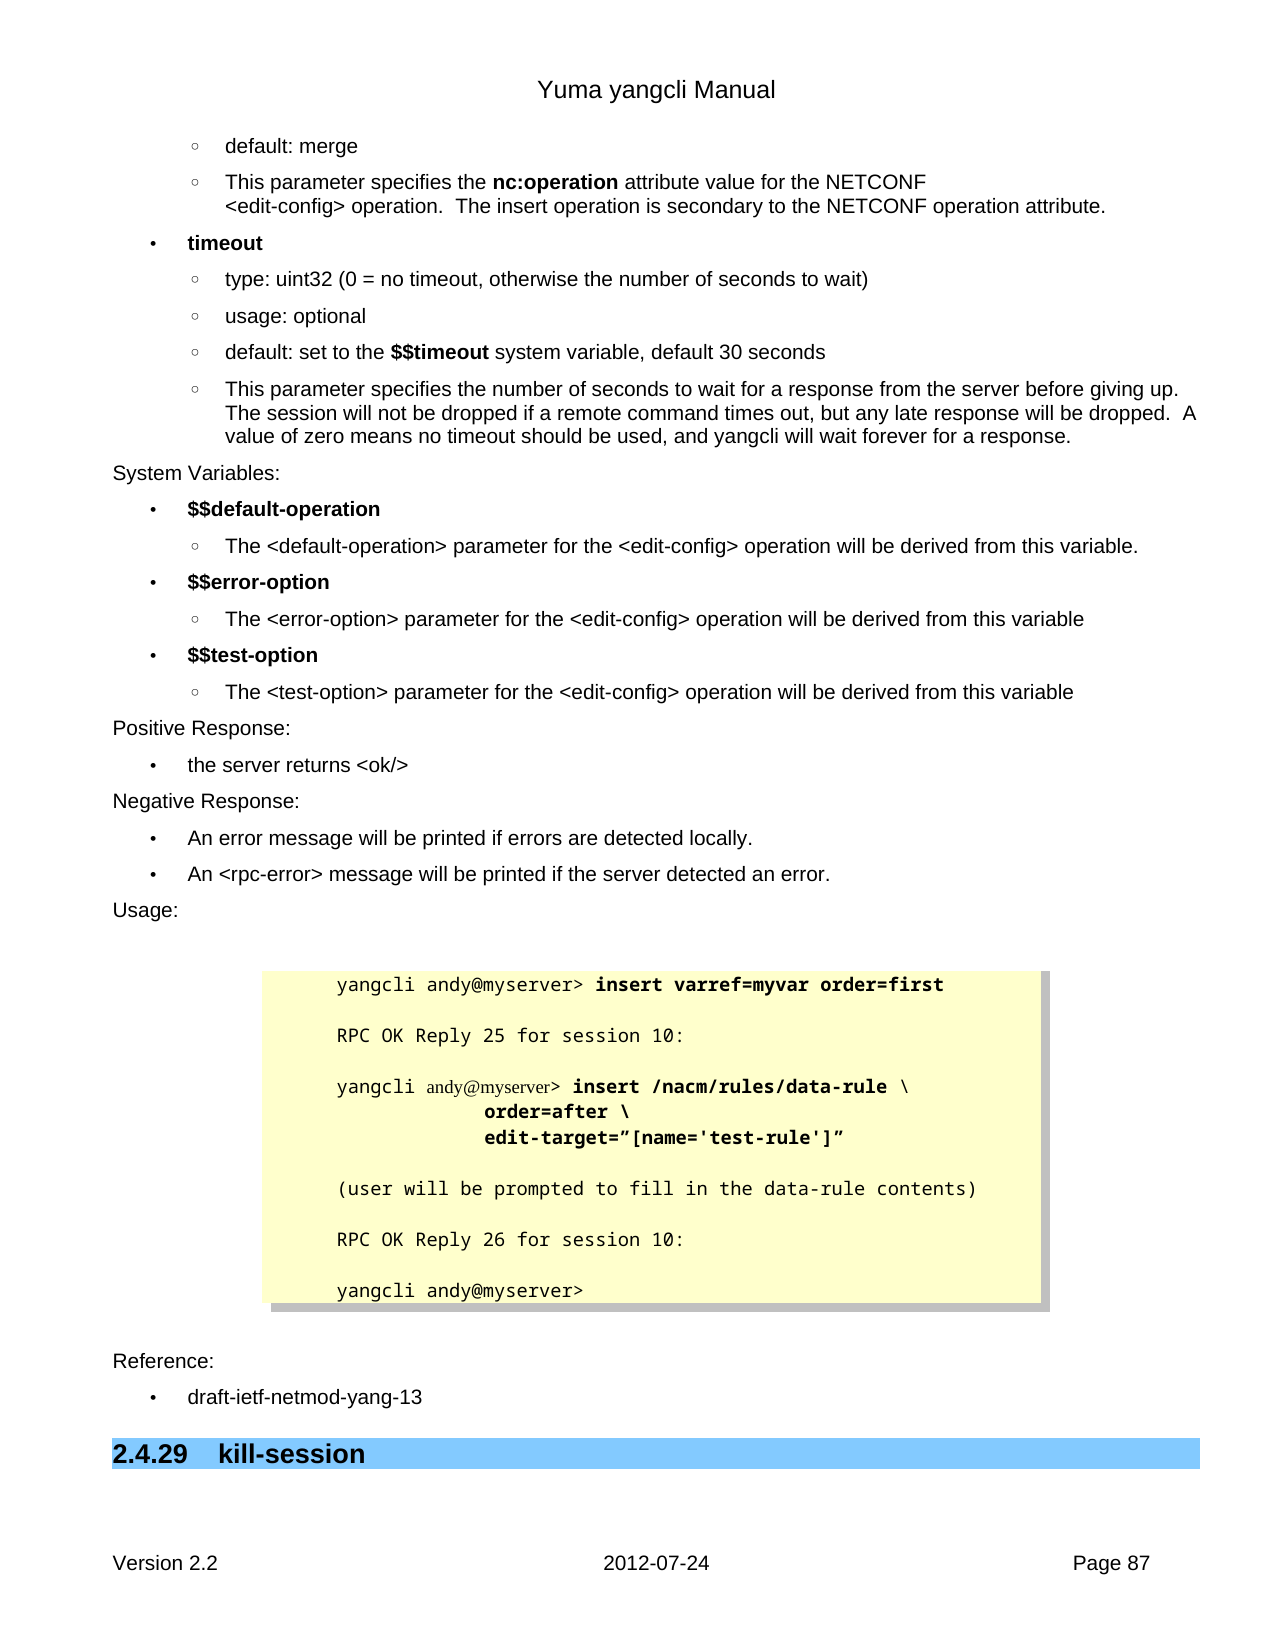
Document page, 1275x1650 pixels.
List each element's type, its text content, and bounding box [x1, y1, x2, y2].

text Negative Response: [112, 789, 1200, 813]
text yangcli andy@myserver> insert /nacm/rules/data-rule \ [262, 1073, 1041, 1099]
text System Variables: [112, 461, 1200, 485]
list This parameter specifies the number of seconds to wait for a response from the server before giving up. The session will not be dropped if a remote command times out, but any late response will be dropped. A value of zero means no timeout should be used, and yangcli will wait forever for a response. [187, 376, 1200, 448]
text RPC OK Reply 26 for session 10: [262, 1226, 1041, 1252]
list This parameter specifies the nc:operation attribute value for the NETCONF <edit-config> operation. The insert operation is secondary to the NETCONF operation attribute. [187, 170, 1200, 218]
text yangcli andy@myserver> [262, 1277, 1041, 1303]
text order=after \ [262, 1099, 1041, 1124]
text Reference: [112, 1348, 1200, 1372]
text Usage: [112, 898, 1200, 922]
text edit-target=”[name='test-rule']” [262, 1124, 1041, 1150]
list $$test-option [150, 643, 1200, 667]
list type: uint32 (0 = no timeout, otherwise the number of seconds to wait) [187, 267, 1200, 291]
text yangcli andy@myserver> insert varref=myvar order=first [262, 971, 1041, 997]
list draft-ietf-netmod-yang-13 [150, 1385, 1200, 1409]
list default: merge [187, 134, 1200, 158]
text Positive Response: [112, 716, 1200, 740]
list The <test-option> parameter for the <edit-config> operation will be derived from this variable [187, 679, 1200, 703]
list timeout [150, 231, 1200, 254]
list An error message will be printed if errors are detected locally. [150, 825, 1200, 849]
list $$error-option [150, 570, 1200, 594]
text (user will be prompted to fill in the data-rule contents) [262, 1175, 1041, 1201]
list The <default-operation> parameter for the <edit-config> operation will be derived from this variable. [187, 534, 1200, 558]
list usage: optional [187, 303, 1200, 327]
list the server returns <ok/> [150, 752, 1200, 776]
text RPC OK Reply 25 for session 10: [262, 1022, 1041, 1048]
list An <rpc-error> message will be printed if the server detected an error. [150, 862, 1200, 886]
subtitle kill-session [112, 1438, 1200, 1469]
list $$default-operation [150, 497, 1200, 521]
list The <error-option> parameter for the <edit-config> operation will be derived from this variable [187, 607, 1200, 631]
list default: set to the $$timeout system variable, default 30 seconds [187, 340, 1200, 364]
